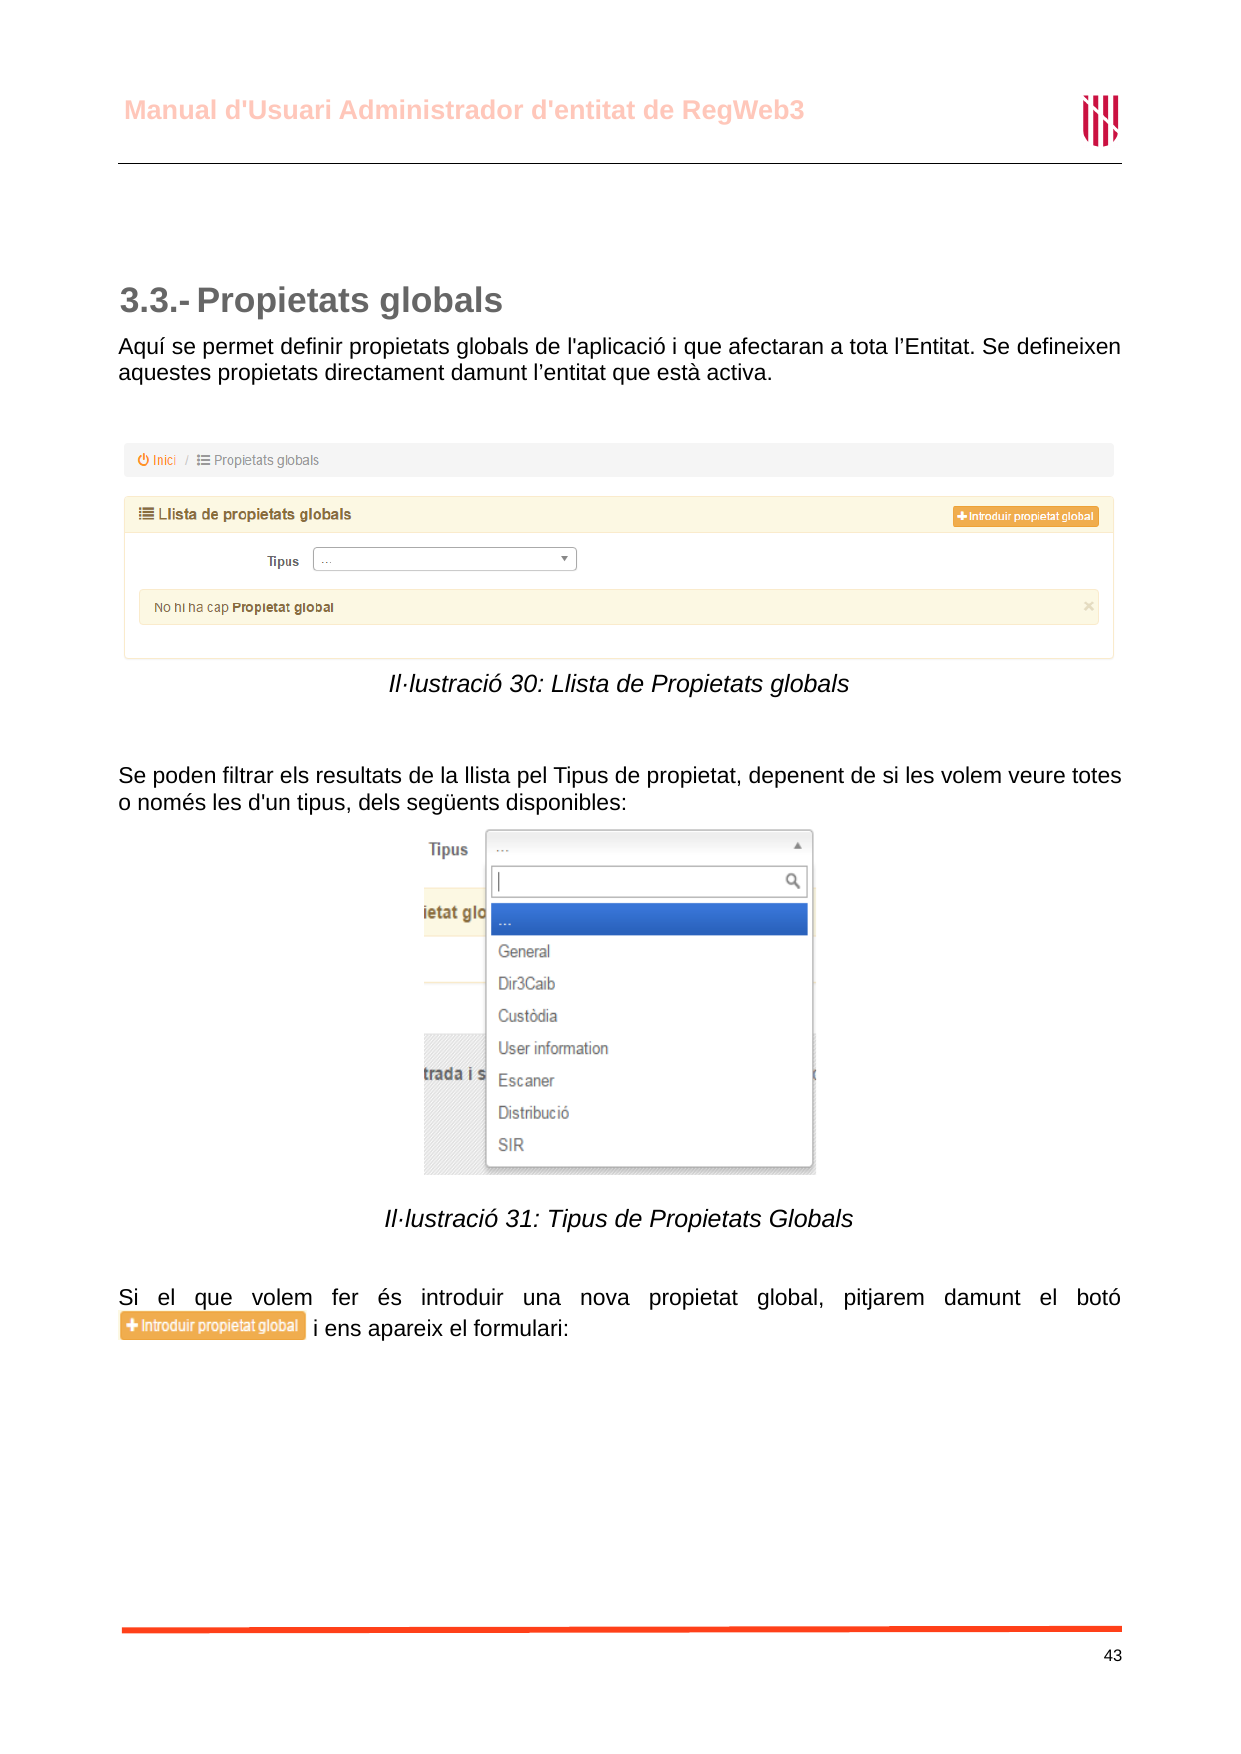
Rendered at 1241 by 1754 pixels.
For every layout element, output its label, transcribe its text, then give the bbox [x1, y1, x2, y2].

text Si el que volem fer és introduir una nova propietat global, pitjarem damunt el botó i ens apareix el formulari: [118, 1284, 1122, 1341]
subtitle Propietats globals [119, 279, 1122, 320]
text Il·lustració 30: Llista de Propietats globals [118, 670, 1122, 698]
text Se poden filtrar els resultats de la llista pel Tipus de propietat, depenent de si les volem veure totes o només les d'un tipus, dels següents disponibles: [118, 762, 1122, 815]
text Il·lustració 31: Tipus de Propietats Globals [118, 1204, 1122, 1233]
picture [1080, 93, 1121, 148]
text Aquí se permet definir propietats globals de l'aplicació i que afectaran a tota l’Entitat. Se defineixen aquestes propietats directament damunt l’entitat que està activa. [118, 333, 1122, 386]
